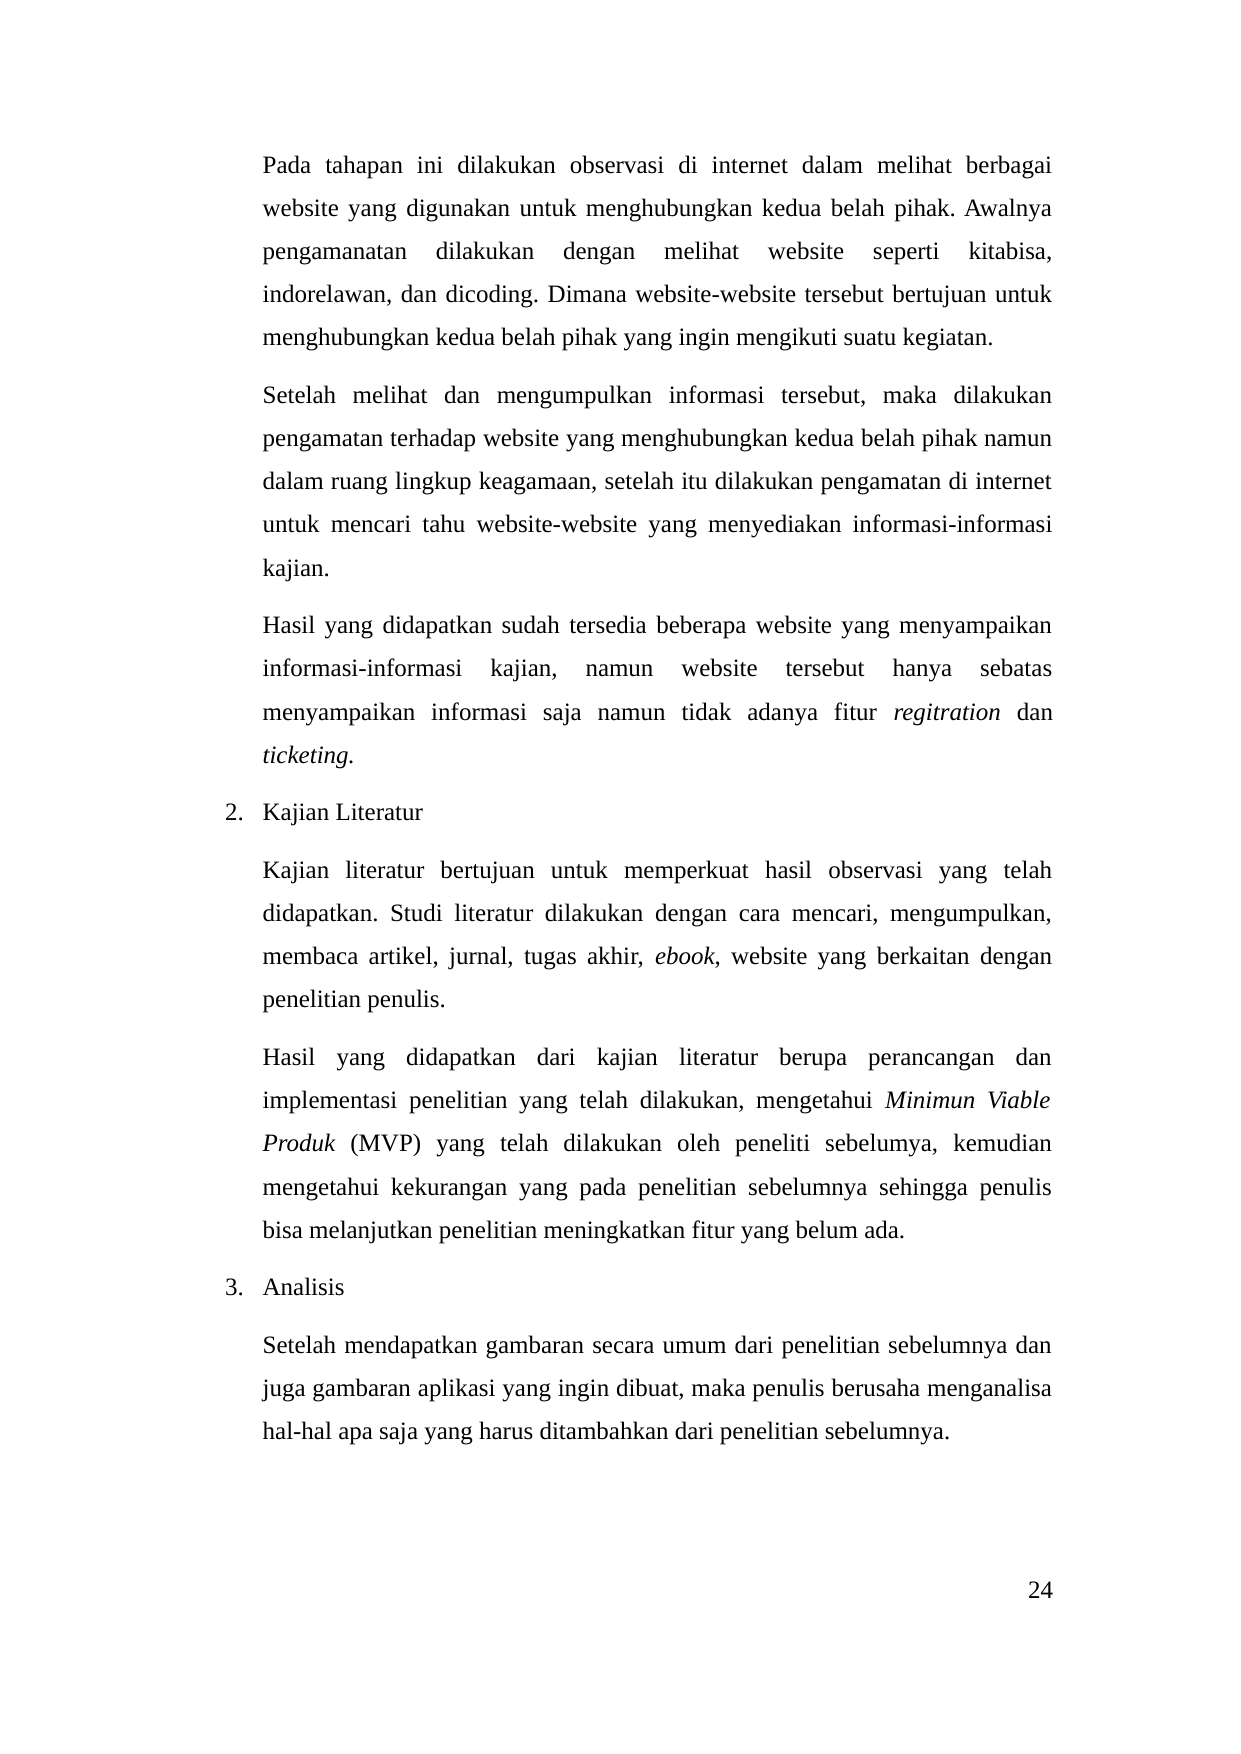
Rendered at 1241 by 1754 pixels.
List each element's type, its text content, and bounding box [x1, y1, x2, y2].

list Setelah mendapatkan gambaran secara umum dari penelitian sebelumnya dan juga gambaran aplikasi yang ingin dibuat, maka penulis berusaha menganalisa hal-hal apa saja yang harus ditambahkan dari penelitian sebelumnya. [225, 1330, 1053, 1445]
list Kajian literatur bertujuan untuk memperkuat hasil observasi yang telah didapatkan. Studi literatur dilakukan dengan cara mencari, mengumpulkan, membaca artikel, jurnal, tugas akhir, ebook, website yang berkaitan dengan penelitian penulis. [225, 855, 1053, 1013]
list Hasil yang didapatkan sudah tersedia beberapa website yang menyampaikan informasi-informasi kajian, namun website tersebut hanya sebatas menyampaikan informasi saja namun tidak adanya fitur regitration dan ticketing. [225, 610, 1053, 768]
list Setelah melihat dan mengumpulkan informasi tersebut, maka dilakukan pengamatan terhadap website yang menghubungkan kedua belah pihak namun dalam ruang lingkup keagamaan, setelah itu dilakukan pengamatan di internet untuk mencari tahu website-website yang menyediakan informasi-informasi kajian. [225, 380, 1053, 581]
list Analisis [225, 1272, 1053, 1301]
list Hasil yang didapatkan dari kajian literatur berupa perancangan dan implementasi penelitian yang telah dilakukan, mengetahui Minimun Viable Produk (MVP) yang telah dilakukan oleh peneliti sebelumya, kemudian mengetahui kekurangan yang pada penelitian sebelumnya sehingga penulis bisa melanjutkan penelitian meningkatkan fitur yang belum ada. [225, 1042, 1053, 1243]
list Kajian Literatur [225, 797, 1053, 826]
list Pada tahapan ini dilakukan observasi di internet dalam melihat berbagai website yang digunakan untuk menghubungkan kedua belah pihak. Awalnya pengamanatan dilakukan dengan melihat website seperti kitabisa, indorelawan, dan dicoding. Dimana website-website tersebut bertujuan untuk menghubungkan kedua belah pihak yang ingin mengikuti suatu kegiatan. [225, 150, 1053, 351]
